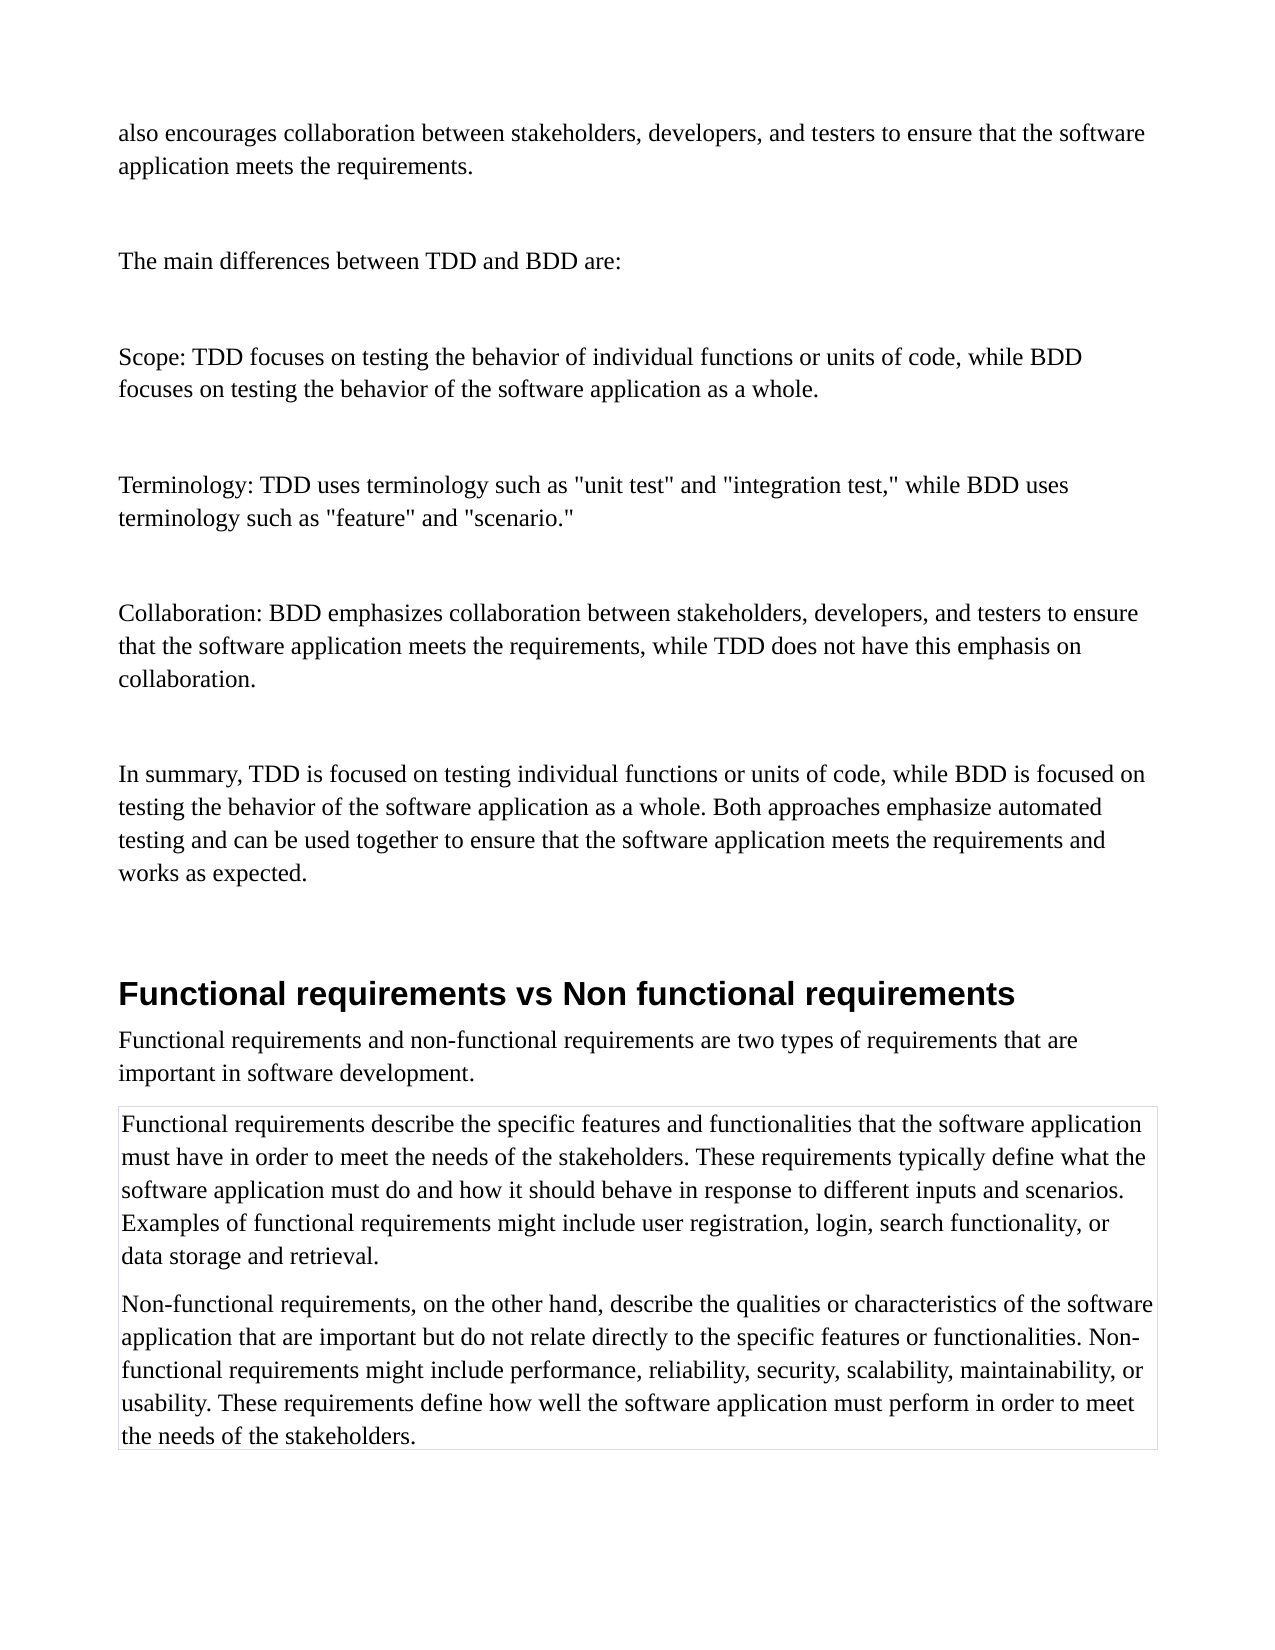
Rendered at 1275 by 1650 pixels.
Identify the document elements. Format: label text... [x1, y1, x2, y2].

text Collaboration: BDD emphasizes collaboration between stakeholders, developers, and testers to ensure that the software application meets the requirements, while TDD does not have this emphasis on collaboration. [118, 598, 1157, 693]
subtitle Functional requirements vs Non functional requirements [118, 974, 1157, 1013]
text Terminology: TDD uses terminology such as "unit test" and "integration test," while BDD uses terminology such as "feature" and "scenario." [118, 470, 1157, 532]
text Scope: TDD focuses on testing the behavior of individual functions or units of code, while BDD focuses on testing the behavior of the software application as a whole. [118, 342, 1157, 403]
text Functional requirements and non-functional requirements are two types of requirements that are important in software development. [118, 1025, 1157, 1087]
text also encourages collaboration between stakeholders, developers, and testers to ensure that the software application meets the requirements. [118, 118, 1157, 180]
text Functional requirements describe the specific features and functionalities that the software application must have in order to meet the needs of the stakeholders. These requirements typically define what the software application must do and how it should behave in response to different inputs and scenarios. Examples of functional requirements might include user registration, login, search functionality, or data storage and retrieval. [119, 1107, 1157, 1270]
text In summary, TDD is focused on testing individual functions or units of code, while BDD is focused on testing the behavior of the software application as a whole. Both approaches emphasize automated testing and can be used together to ensure that the software application meets the requirements and works as expected. [118, 759, 1157, 887]
text Non-functional requirements, on the other hand, describe the qualities or characteristics of the software application that are important but do not relate directly to the specific features or functionalities. Non-functional requirements might include performance, reliability, security, scalability, maintainability, or usability. These requirements define how well the software application must perform in order to meet the needs of the stakeholders. [119, 1286, 1157, 1449]
text The main differences between TDD and BDD are: [118, 246, 1157, 275]
